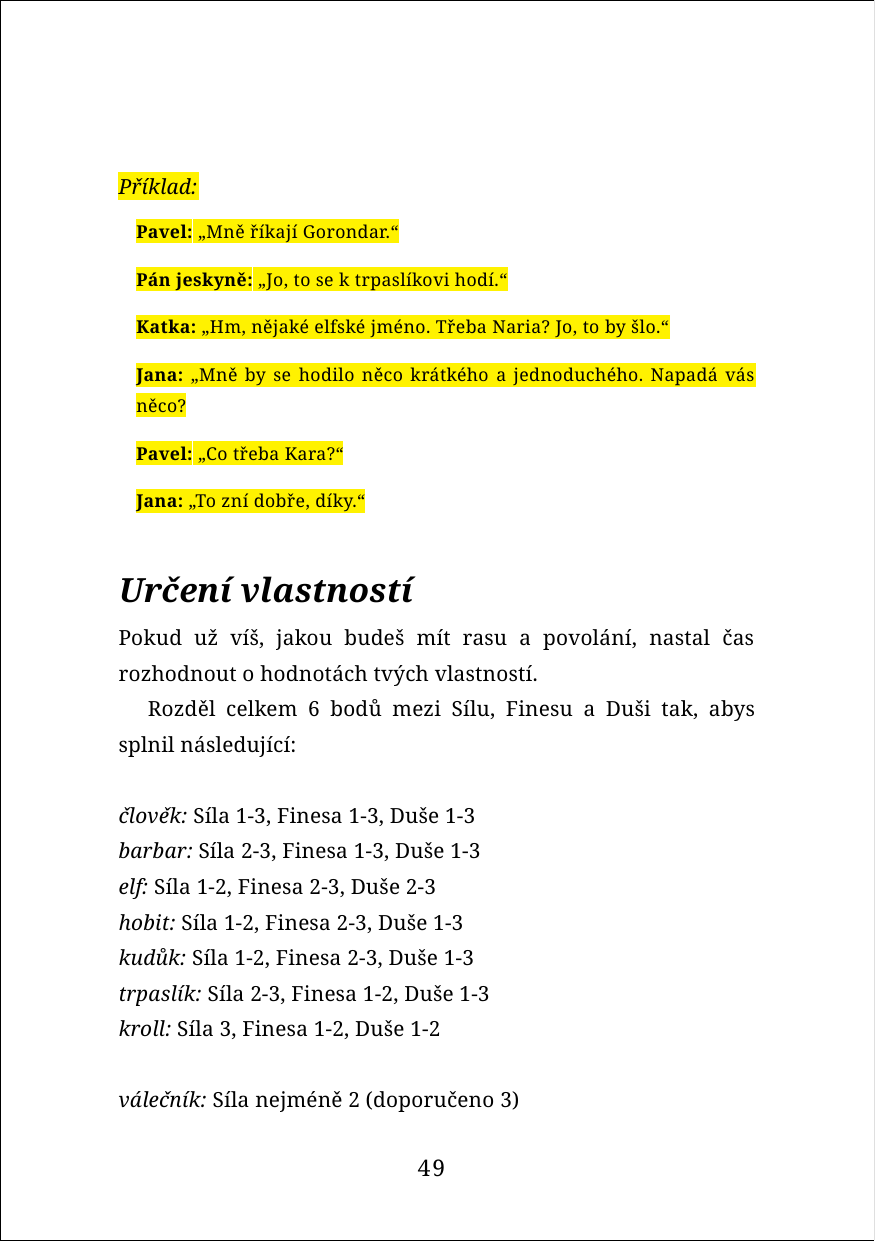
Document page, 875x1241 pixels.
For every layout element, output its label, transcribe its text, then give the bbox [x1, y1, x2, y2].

text Jana: „Mně by se hodilo něco krátkého a jednoduchého. Napadá vás něco? [136, 363, 756, 417]
text Pokud už víš, jakou budeš mít rasu a povolání, nastal čas rozhodnout o hodnotách tvých vlastností. Rozděl celkem 6 bodů mezi Sílu, Finesu a Duši tak, abys splnil následující: člověk: Síla 1-3, Finesa 1-3, Duše 1-3 barbar: Síla 2-3, Finesa 1-3, Duše 1-3 elf: Síla 1-2, Finesa 2-3, Duše 2-3 hobit: Síla 1-2, Finesa 2-3, Duše 1-3 kudůk: Síla 1-2, Finesa 2-3, Duše 1-3 trpaslík: Síla 2-3, Finesa 1-2, Duše 1-3 kroll: Síla 3, Finesa 1-2, Duše 1-2 válečník: Síla nejméně 2 (doporučeno 3) [118, 623, 756, 1114]
text Pavel: „Co třeba Kara?“ [136, 441, 756, 465]
text Katka: „Hm, nějaké elfské jméno. Třeba Naria? Jo, to by šlo.“ [136, 315, 756, 339]
text Pán jeskyně: „Jo, to se k trpaslíkovi hodí.“ [136, 267, 756, 291]
text Jana: „To zní dobře, díky.“ [136, 489, 756, 513]
subtitle Určení vlastností [118, 566, 756, 612]
text Příklad: [118, 172, 756, 200]
text Pavel: „Mně říkají Gorondar.“ [136, 219, 756, 243]
